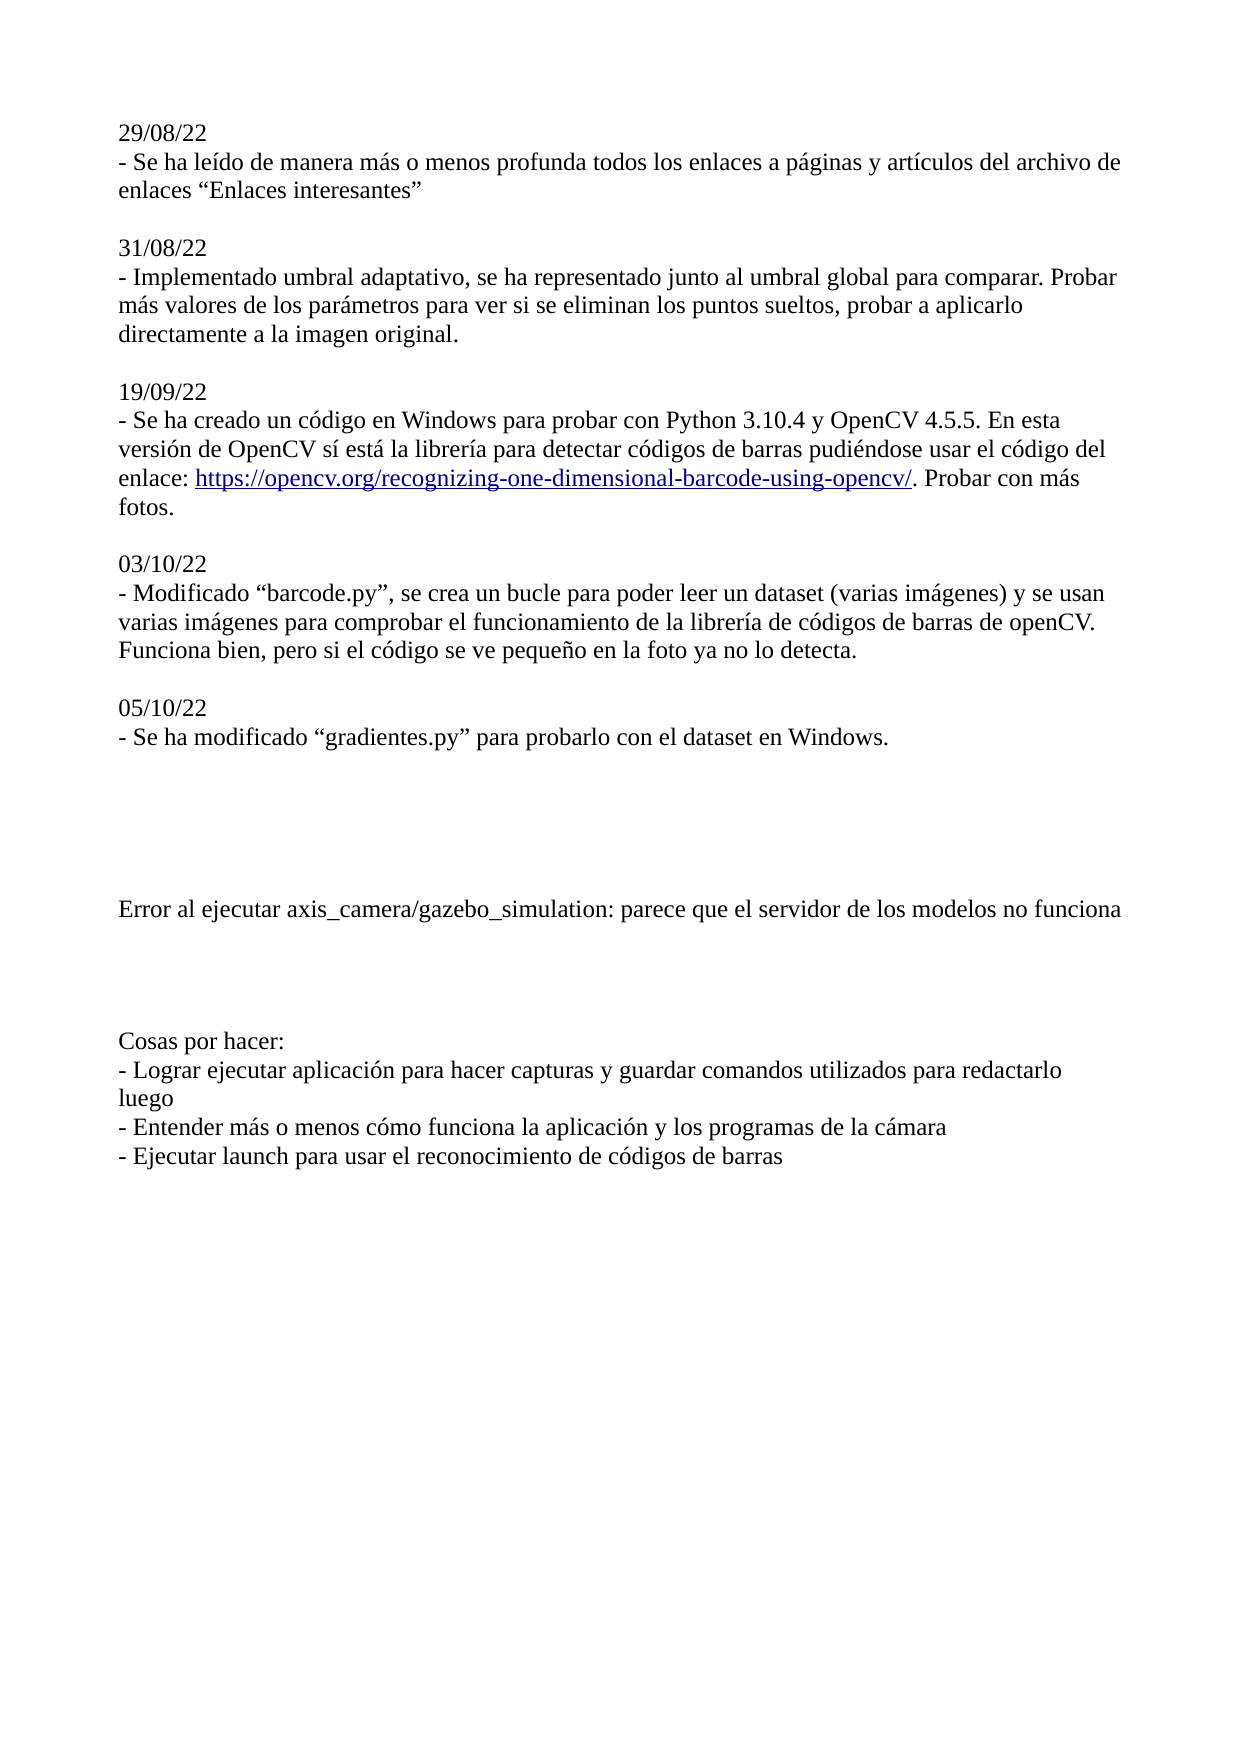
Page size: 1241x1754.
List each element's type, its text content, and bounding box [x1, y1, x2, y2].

text 03/10/22 [118, 549, 1122, 578]
list Error al ejecutar axis_camera/gazebo_simulation: parece que el servidor de los modelos no funciona [118, 894, 1122, 923]
text - Lograr ejecutar aplicación para hacer capturas y guardar comandos utilizados para redactarlo luego [118, 1055, 1122, 1112]
text - Entender más o menos cómo funciona la aplicación y los programas de la cámara [118, 1112, 1122, 1141]
text - Se ha leído de manera más o menos profunda todos los enlaces a páginas y artículos del archivo de enlaces “Enlaces interesantes” [118, 147, 1122, 204]
text 31/08/22 [118, 233, 1122, 262]
text - Se ha modificado “gradientes.py” para probarlo con el dataset en Windows. [118, 722, 1122, 751]
text - Implementado umbral adaptativo, se ha representado junto al umbral global para comparar. Probar más valores de los parámetros para ver si se eliminan los puntos sueltos, probar a aplicarlo directamente a la imagen original. [118, 262, 1122, 348]
text - Ejecutar launch para usar el reconocimiento de códigos de barras [118, 1141, 1122, 1170]
text 05/10/22 [118, 693, 1122, 722]
text 29/08/22 [118, 118, 1122, 147]
text - Se ha creado un código en Windows para probar con Python 3.10.4 y OpenCV 4.5.5. En esta versión de OpenCV sí está la librería para detectar códigos de barras pudiéndose usar el código del enlace: https://opencv.org/recognizing-one-dimensional-barcode-using-opencv/. Probar con más fotos. [118, 406, 1122, 521]
text 19/09/22 [118, 377, 1122, 406]
text - Modificado “barcode.py”, se crea un bucle para poder leer un dataset (varias imágenes) y se usan varias imágenes para comprobar el funcionamiento de la librería de códigos de barras de openCV. Funciona bien, pero si el código se ve pequeño en la foto ya no lo detecta. [118, 578, 1122, 664]
text Cosas por hacer: [118, 1026, 1122, 1055]
